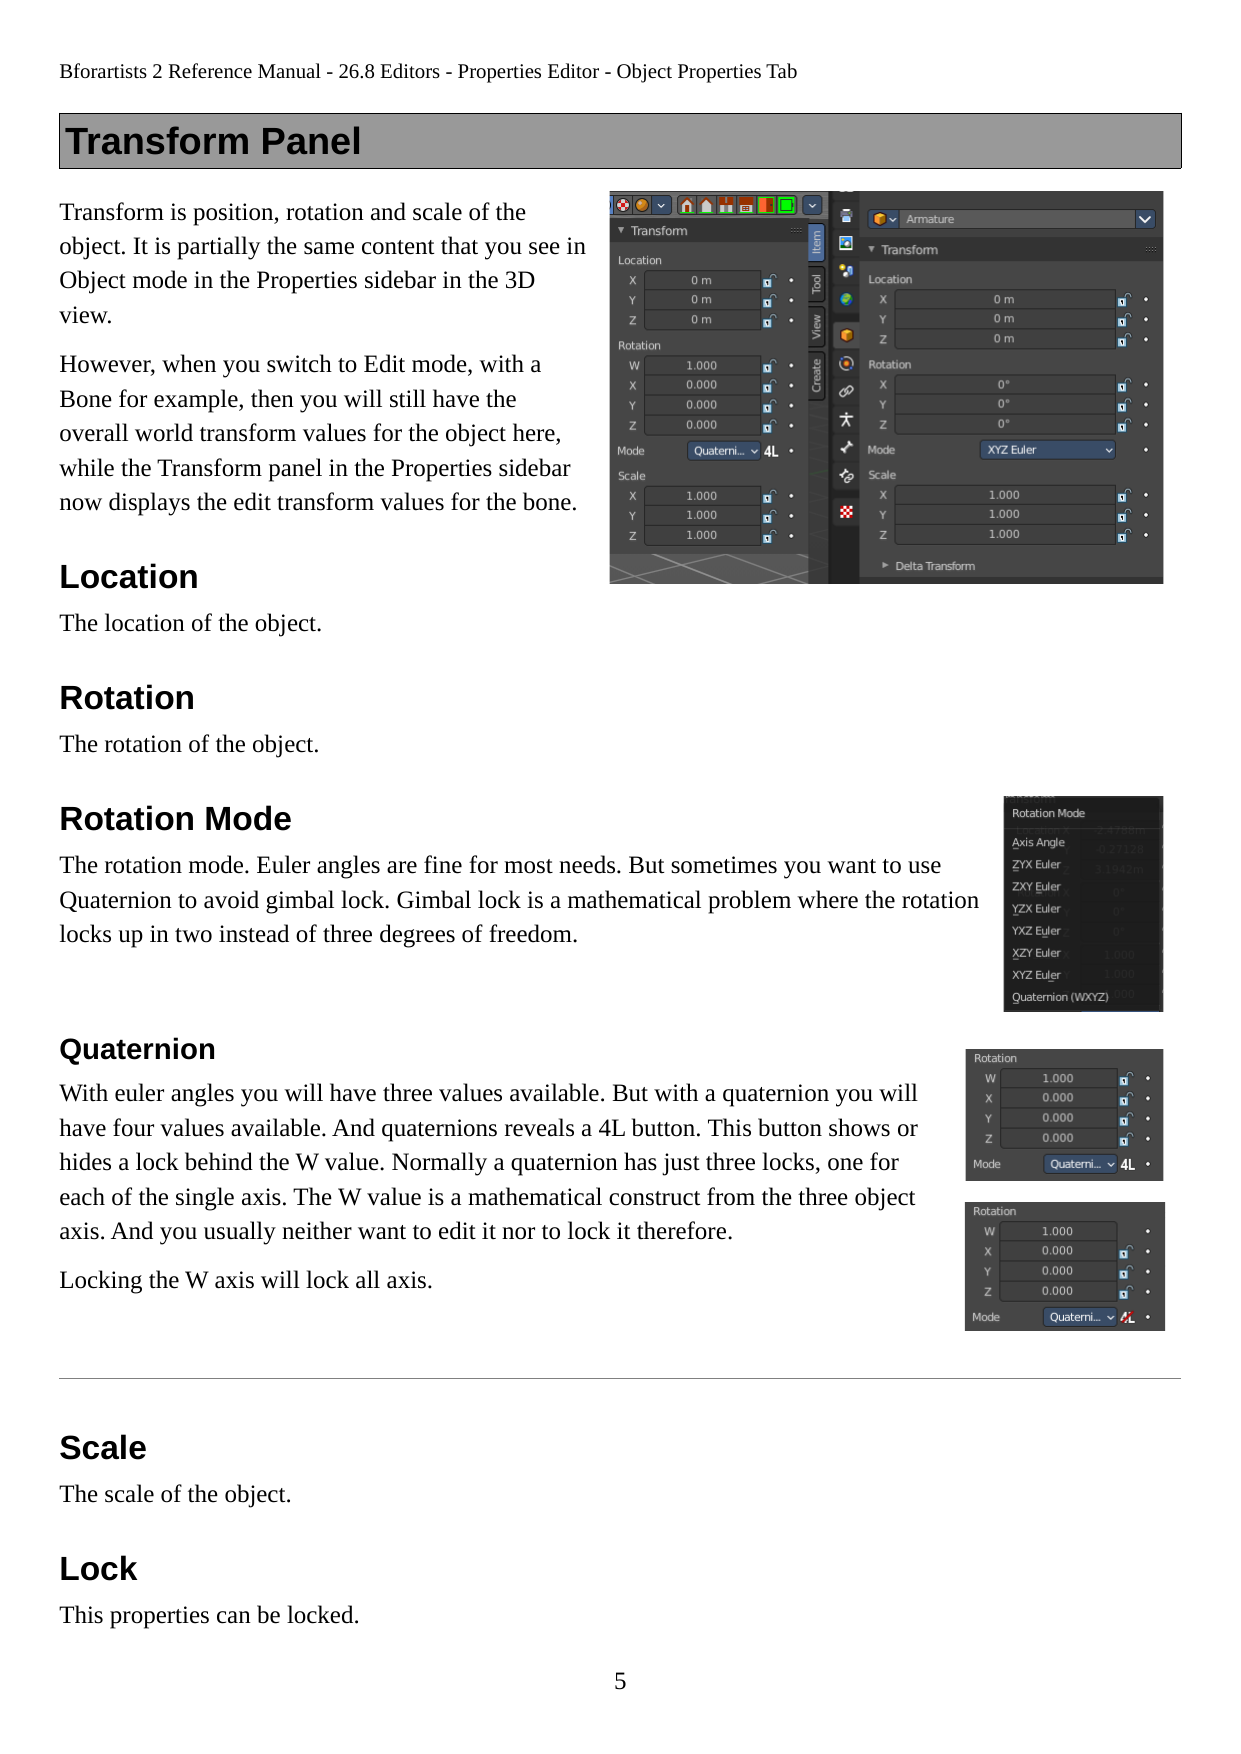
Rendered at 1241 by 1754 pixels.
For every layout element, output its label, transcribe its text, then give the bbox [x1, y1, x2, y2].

text Transform is position, rotation and scale of the object. It is partially the same content that you see in Object mode in the Properties sidebar in the 3D view. [59, 197, 609, 329]
table_header Transform Panel [60, 114, 1181, 168]
subtitle Location [59, 557, 1181, 596]
picture [609, 191, 1164, 584]
text The location of the object. [59, 608, 1181, 637]
picture [965, 1049, 1164, 1181]
text This properties can be locked. [59, 1600, 1181, 1629]
text Locking the W axis will lock all axis. [59, 1265, 964, 1294]
subtitle Quaternion [59, 1032, 1181, 1066]
picture [1003, 796, 1164, 1012]
text With euler angles you will have three values available. But with a quaternion you will have four values available. And quaternions reveals a 4L button. This button shows or hides a lock behind the W value. Normally a quaternion has just three locks, one for each of the single axis. The W value is a mathematical construct from the three object axis. And you usually neither want to edit it nor to lock it therefore. [59, 1078, 1181, 1245]
text The rotation mode. Euler angles are fine for most needs. But sometimes you want to use Quaternion to avoid gimbal lock. Gimbal lock is a mathematical problem where the rotation locks up in two instead of three degrees of freedom. [59, 850, 1003, 948]
text The scale of the object. [59, 1479, 1181, 1508]
subtitle Rotation Mode [59, 799, 1003, 838]
text However, when you switch to Edit mode, with a Bone for example, then you will still have the overall world transform values for the object here, while the Transform panel in the Properties sidebar now displays the edit transform values for the bone. [59, 349, 609, 516]
subtitle [1164, 799, 1181, 838]
text The rotation of the object. [59, 729, 1181, 758]
subtitle Rotation [59, 678, 1181, 717]
picture [964, 1202, 1166, 1331]
subtitle Scale [59, 1428, 1181, 1467]
subtitle Lock [59, 1549, 1181, 1588]
